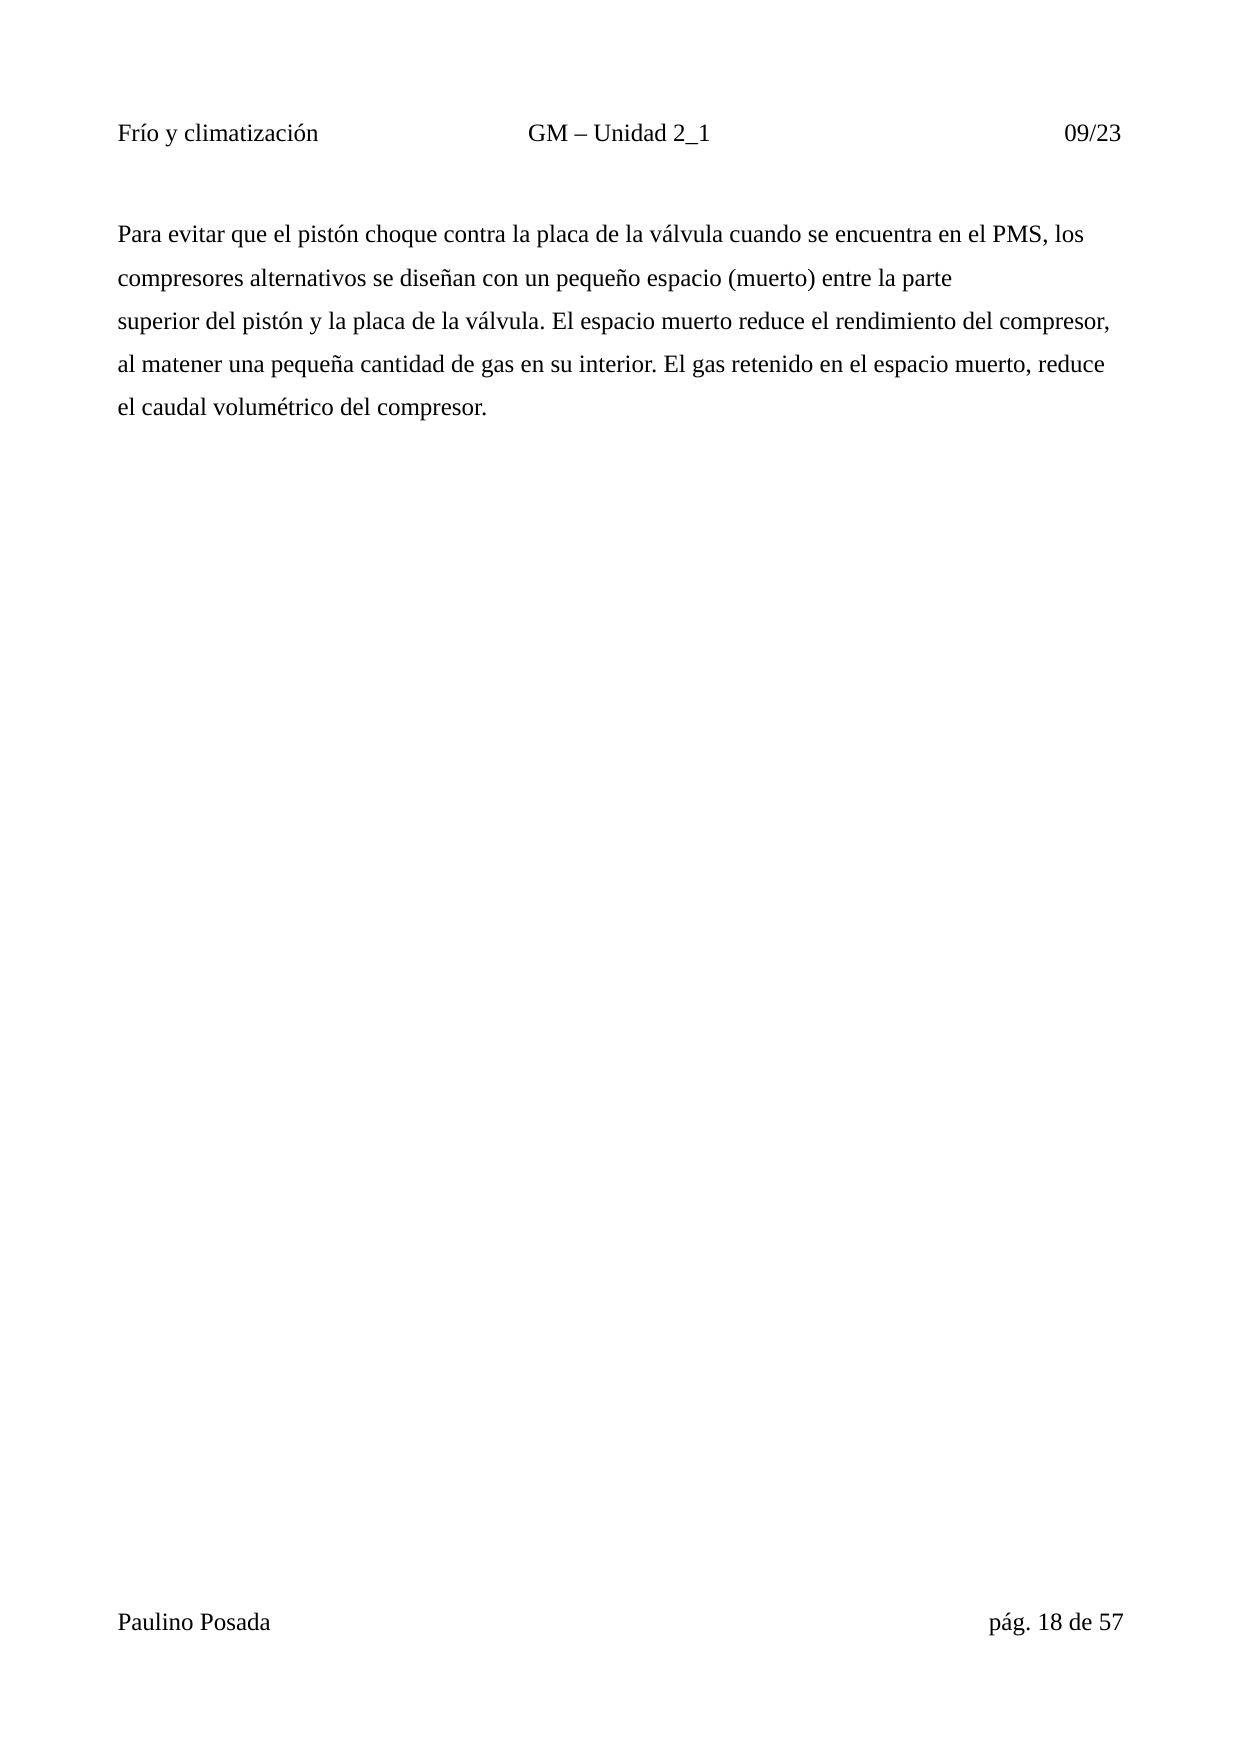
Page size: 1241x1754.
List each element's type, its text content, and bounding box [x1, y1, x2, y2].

text Para evitar que el pistón choque contra la placa de la válvula cuando se encuentra en el PMS, los compresores alternativos se diseñan con un pequeño espacio (muerto) entre la parte [117, 219, 1123, 291]
text superior del pistón y la placa de la válvula. El espacio muerto reduce el rendimiento del compresor, al matener una pequeña cantidad de gas en su interior. El gas retenido en el espacio muerto, reduce el caudal volumétrico del compresor. [117, 306, 1123, 421]
